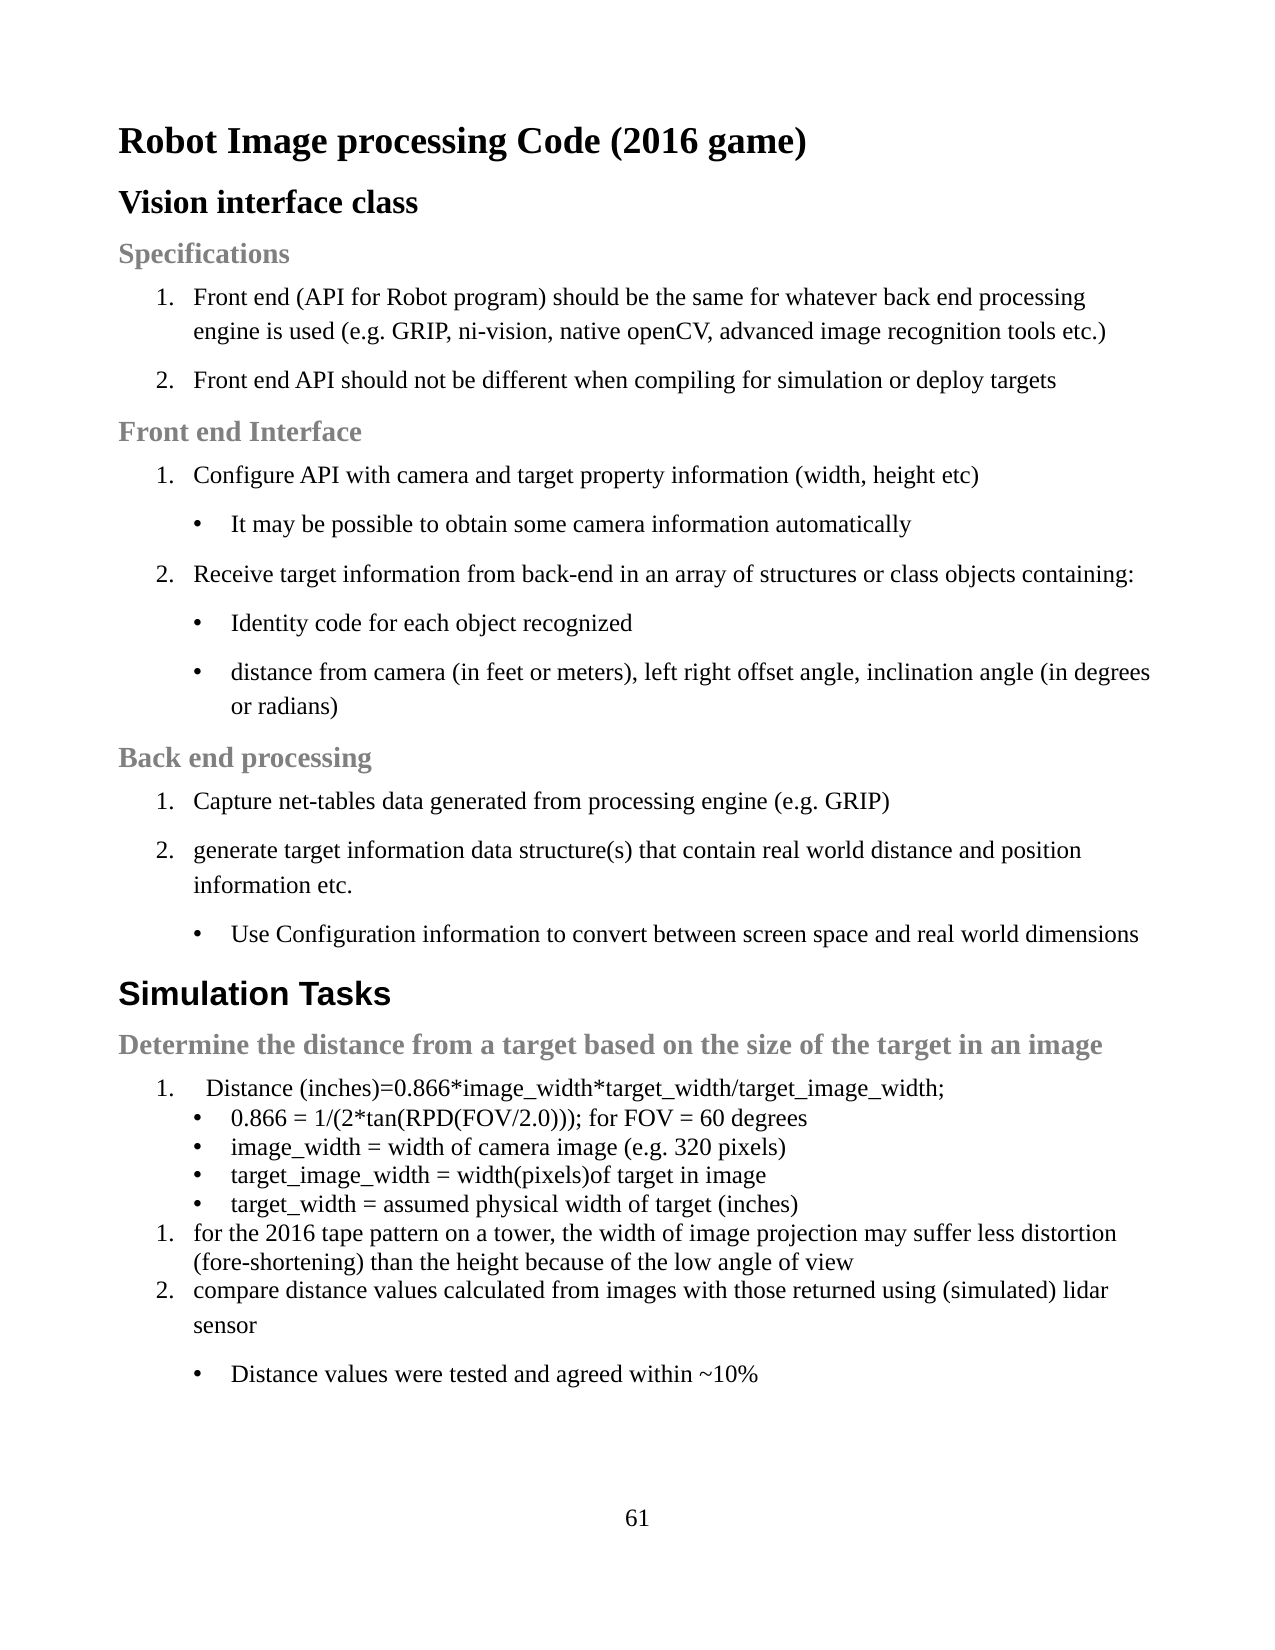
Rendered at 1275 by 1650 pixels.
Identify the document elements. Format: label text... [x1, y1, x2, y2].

subtitle Specifications [118, 236, 1157, 269]
list Configure API with camera and target property information (width, height etc) [156, 461, 1157, 489]
list for the 2016 tape pattern on a tower, the width of image projection may suffer less distortion (fore-shortening) than the height because of the low angle of view [156, 1218, 1157, 1276]
list It may be possible to obtain some camera information automatically [193, 509, 1157, 538]
list Capture net-tables data generated from processing engine (e.g. GRIP) [156, 786, 1157, 815]
list generate target information data structure(s) that contain real world distance and position information etc. [156, 835, 1157, 899]
list image_width = width of camera image (e.g. 320 pixels) [193, 1132, 1157, 1161]
subtitle Robot Image processing Code (2016 game) [118, 118, 1157, 162]
list Use Configuration information to convert between screen space and real world dimensions [193, 919, 1157, 948]
subtitle Simulation Tasks [118, 974, 1157, 1013]
list Identity code for each object recognized [193, 608, 1157, 636]
list Distance values were tested and agreed within ~10% [193, 1359, 1157, 1388]
list Receive target information from back-end in an array of structures or class objects containing: [156, 559, 1157, 587]
list Front end API should not be different when compiling for simulation or deploy targets [156, 365, 1157, 394]
subtitle Front end Interface [118, 414, 1157, 448]
subtitle Vision interface class [118, 183, 1157, 221]
list target_image_width = width(pixels)of target in image [193, 1161, 1157, 1189]
list distance from camera (in feet or meters), left right offset angle, inclination angle (in degrees or radians) [193, 657, 1157, 720]
subtitle Back end processing [118, 740, 1157, 774]
list target_width = assumed physical width of target (inches) [193, 1189, 1157, 1218]
list 0.866 = 1/(2*tan(RPD(FOV/2.0))); for FOV = 60 degrees [193, 1103, 1157, 1132]
list Distance (inches)=0.866*image_width*target_width/target_image_width; [156, 1073, 1157, 1103]
subtitle Determine the distance from a target based on the size of the target in an image [118, 1027, 1157, 1061]
list compare distance values calculated from images with those returned using (simulated) lidar sensor [156, 1276, 1157, 1339]
list Front end (API for Robot program) should be the same for whatever back end processing engine is used (e.g. GRIP, ni-vision, native openCV, advanced image recognition tools etc.) [156, 282, 1157, 345]
